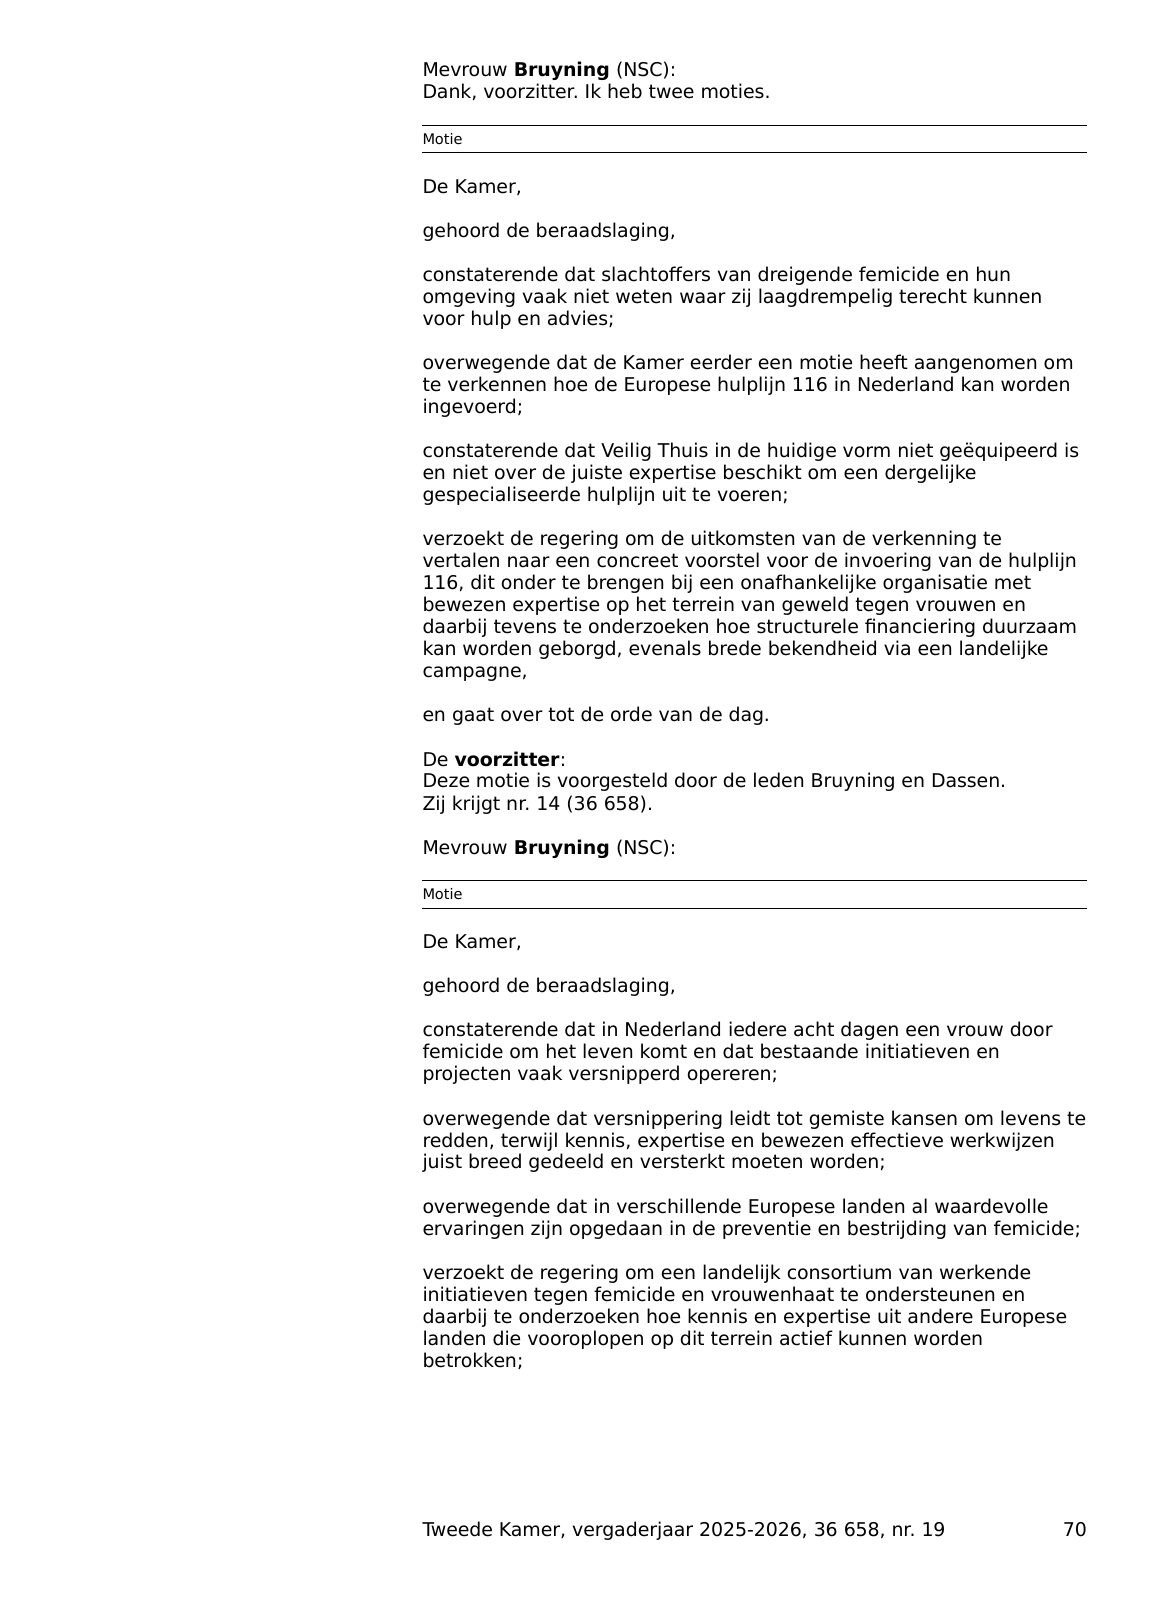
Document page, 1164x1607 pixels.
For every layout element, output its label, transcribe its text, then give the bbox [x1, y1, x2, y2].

text overwegende dat de Kamer eerder een motie heeft aangenomen om te verkennen hoe de Europese hulplijn 116 in Nederland kan worden ingevoerd; [422, 352, 1087, 418]
text gehoord de beraadslaging, [422, 975, 1087, 997]
text Zij krijgt nr. 14 (36 658). [422, 792, 1087, 814]
text Mevrouw Bruyning (NSC): [422, 59, 1087, 81]
text overwegende dat versnippering leidt tot gemiste kansen om levens te redden, terwijl kennis, expertise en bewezen effectieve werkwijzen juist breed gedeeld en versterkt moeten worden; [422, 1107, 1087, 1173]
text verzoekt de regering om een landelijk consortium van werkende initiatieven tegen femicide en vrouwenhaat te ondersteunen en daarbij te onderzoeken hoe kennis en expertise uit andere Europese landen die vooroplopen op dit terrein actief kunnen worden betrokken; [422, 1262, 1087, 1372]
text De Kamer, [422, 931, 1087, 953]
text en gaat over tot de orde van de dag. [422, 704, 1087, 726]
text De voorzitter: [422, 748, 1087, 770]
text constaterende dat Veilig Thuis in de huidige vorm niet geëquipeerd is en niet over de juiste expertise beschikt om een dergelijke gespecialiseerde hulplijn uit te voeren; [422, 440, 1087, 506]
text De Kamer, [422, 176, 1087, 197]
table_header Motie [422, 126, 1087, 152]
text Mevrouw Bruyning (NSC): [422, 837, 1087, 858]
text Deze motie is voorgesteld door de leden Bruyning en Dassen. [422, 770, 1087, 792]
text overwegende dat in verschillende Europese landen al waardevolle ervaringen zijn opgedaan in de preventie en bestrijding van femicide; [422, 1196, 1087, 1239]
table_header Motie [422, 881, 1087, 908]
text Dank, voorzitter. Ik heb twee moties. [422, 81, 1087, 103]
text constaterende dat in Nederland iedere acht dagen een vrouw door femicide om het leven komt en dat bestaande initiatieven en projecten vaak versnipperd opereren; [422, 1019, 1087, 1085]
text gehoord de beraadslaging, [422, 220, 1087, 242]
text verzoekt de regering om de uitkomsten van de verkenning te vertalen naar een concreet voorstel voor de invoering van de hulplijn 116, dit onder te brengen bij een onafhankelijke organisatie met bewezen expertise op het terrein van geweld tegen vrouwen en daarbij tevens te onderzoeken hoe structurele financiering duurzaam kan worden geborgd, evenals brede bekendheid via een landelijke campagne, [422, 528, 1087, 682]
text constaterende dat slachtoffers van dreigende femicide en hun omgeving vaak niet weten waar zij laagdrempelig terecht kunnen voor hulp en advies; [422, 264, 1087, 330]
